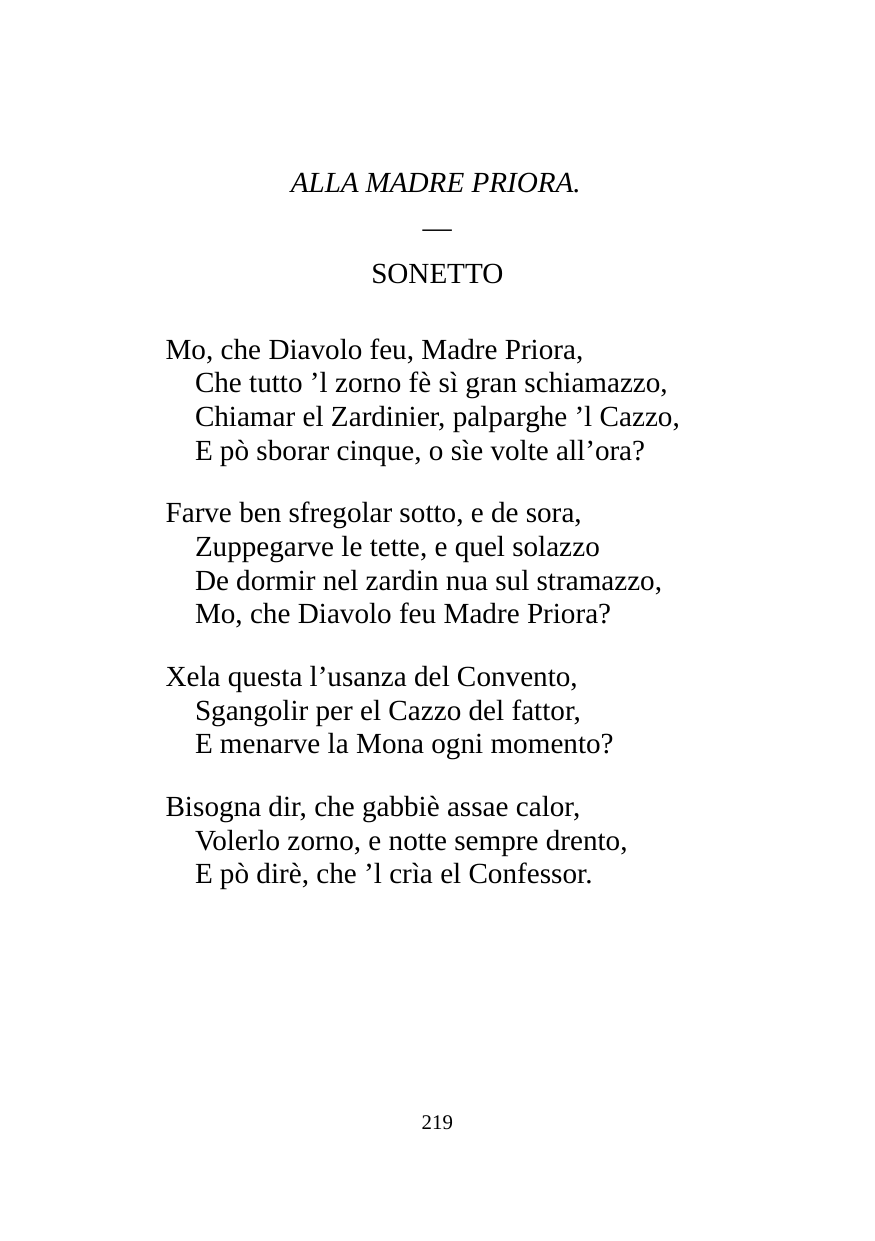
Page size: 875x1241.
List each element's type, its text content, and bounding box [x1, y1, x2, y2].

text — [106, 211, 768, 244]
text Mo, che Diavolo feu, Madre Priora, Che tutto ’l zorno fè sì gran schiamazzo, Chiamar el Zardinier, palparghe ’l Cazzo, E pò sborar cinque, o sìe volte all’ora? [165, 332, 768, 466]
subtitle ALLA MADRE PRIORA. [106, 165, 768, 199]
text SONETTO [106, 257, 768, 290]
text Xela questa l’usanza del Convento, Sgangolir per el Cazzo del fattor, E menarve la Mona ogni momento? [165, 659, 768, 760]
text Bisogna dir, che gabbiè assae calor, Volerlo zorno, e notte sempre drento, E pò dirè, che ’l crìa el Confessor. [165, 789, 768, 890]
text Farve ben sfregolar sotto, e de sora, Zuppegarve le tette, e quel solazzo De dormir nel zardin nua sul stramazzo, Mo, che Diavolo feu Madre Priora? [165, 496, 768, 630]
